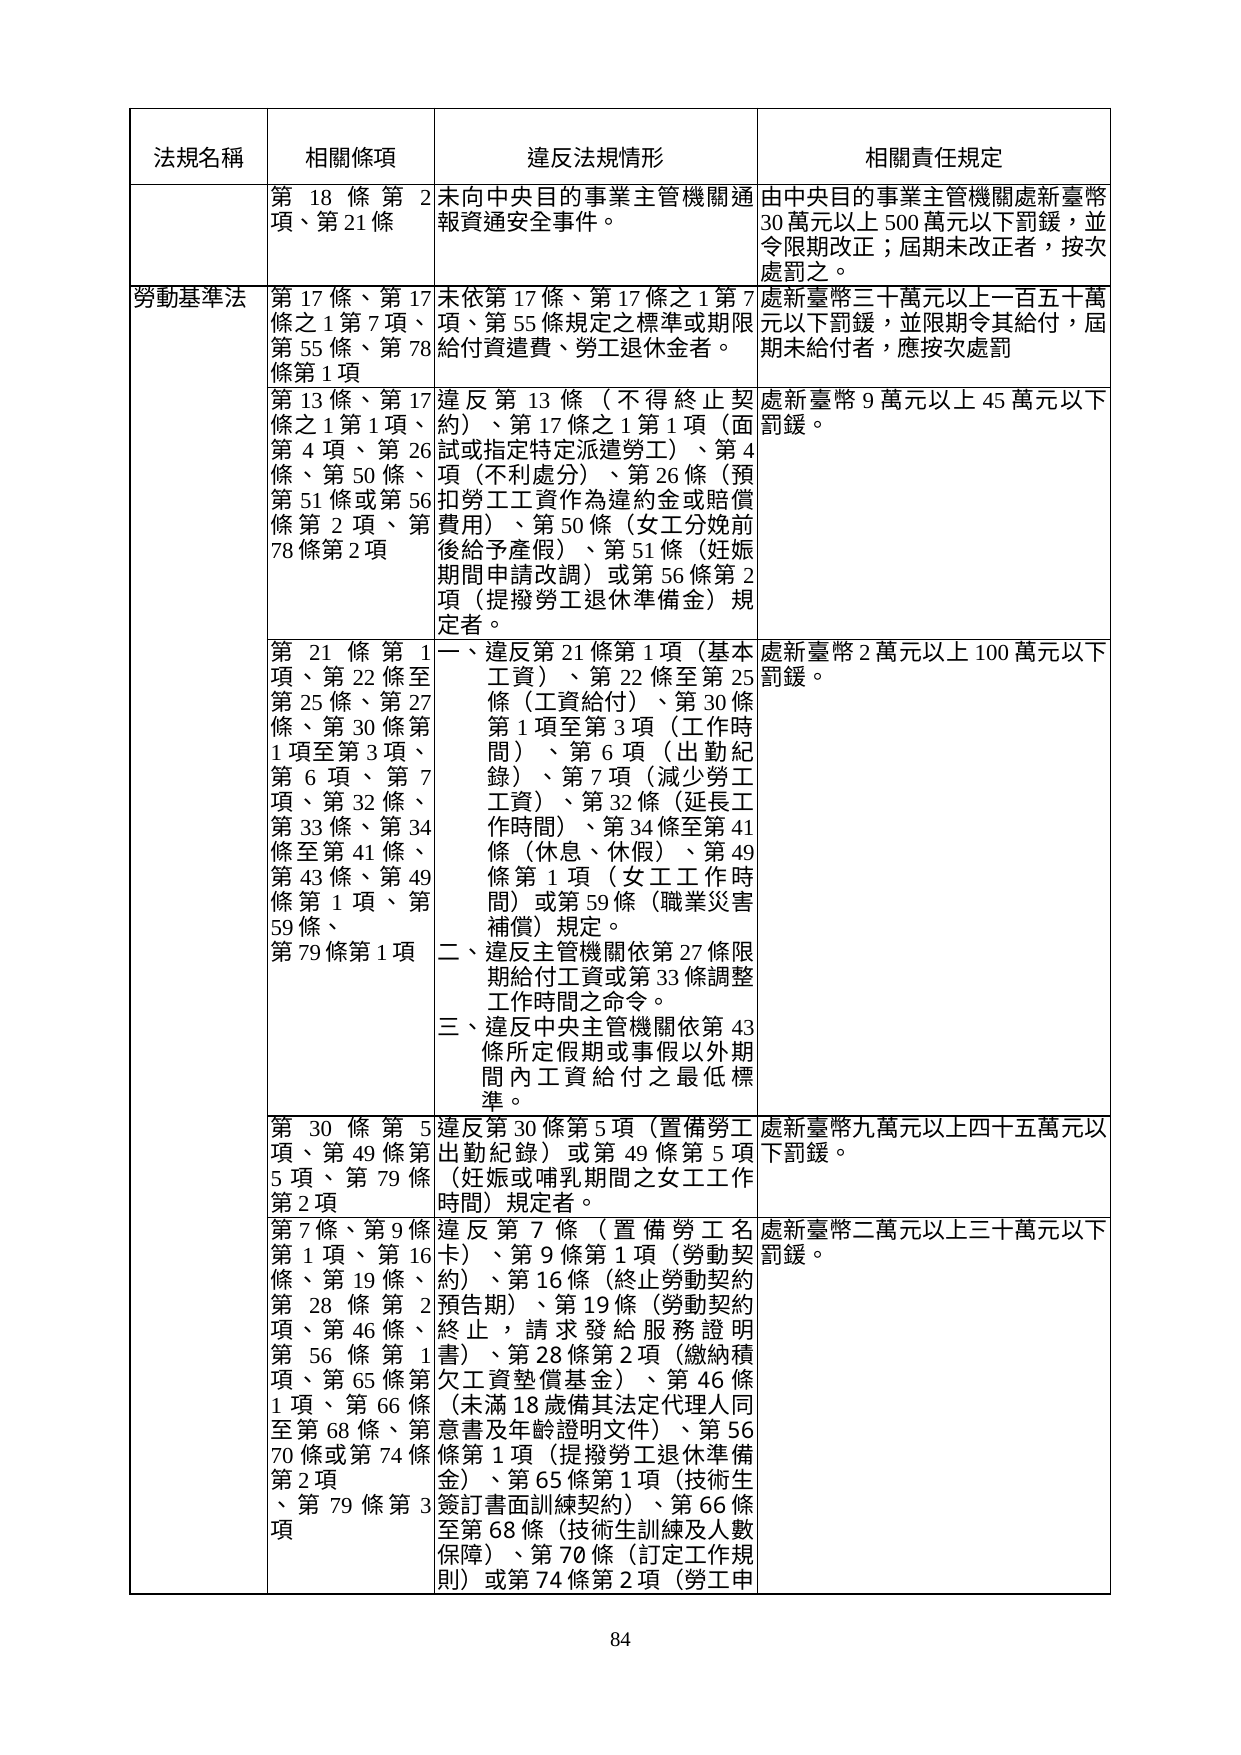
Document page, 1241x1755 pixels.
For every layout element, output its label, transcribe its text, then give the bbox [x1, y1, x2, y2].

table_cell 處新臺幣2萬元以上100萬元以下罰鍰。 [758, 640, 1110, 1115]
table_header 違反法規情形 [435, 109, 757, 184]
table_cell 第21條第1項、第22條至第25條、第27條、第30條第1項至第3項、第6項、第7項、第32條、第33條、第34條至第41條、第43條、第49條第1項、第59條、 第79條第1項 [268, 640, 434, 1115]
table_cell 未依第17條、第17條之1第7項、第55條規定之標準或期限給付資遣費、勞工退休金者。 [435, 287, 757, 387]
table_cell 未向中央目的事業主管機關通報資通安全事件。 [435, 185, 757, 285]
table_cell 處新臺幣九萬元以上四十五萬元以下罰鍰。 [758, 1117, 1110, 1217]
table_header 相關條項 [268, 109, 434, 184]
table_cell 由中央目的事業主管機關處新臺幣30萬元以上500萬元以下罰鍰，並令限期改正；屆期未改正者，按次處罰之。 [758, 185, 1110, 285]
table_header 法規名稱 [131, 109, 267, 184]
table_cell [131, 185, 267, 285]
table_cell 第13條、第17條之1第1項、第4項、第26條、第50條、第51條或第56條第2項、第78條第2項 [268, 388, 434, 638]
table_header 相關責任規定 [758, 109, 1110, 184]
table_cell 違反第30條第5項（置備勞工出勤紀錄）或第49條第5項（妊娠或哺乳期間之女工工作時間）規定者。 [435, 1117, 757, 1217]
table_cell 勞動基準法 [131, 287, 267, 1593]
table_cell 一、違反第21條第1項（基本工資）、第22條至第25條（工資給付）、第30條第1項至第3項（工作時間）、第6項（出勤紀錄）、第7項（減少勞工工資）、第32條（延長工作時間）、第34條至第41條（休息、休假）、第49條第1項（女工工作時間）或第59條（職業災害補償）規定。 二、違反主管機關依第27條限期給付工資或第33條調整工作時間之命令。 三、違反中央主管機關依第43條所定假期或事假以外期間內工資給付之最低標準。 [435, 640, 757, 1115]
table_cell 處新臺幣9萬元以上45萬元以下罰鍰。 [758, 388, 1110, 638]
table_cell 第7條、第9條第1項、第16條、第19條、第28條第2項、第46條、第56條第1項、第65條第1項、第66條至第68條、第70條或第74條第2項 、第79條第3項 [268, 1218, 434, 1593]
table_cell 第17條、第17條之1第7項、第55條、第78條第1項 [268, 287, 434, 387]
table_cell 違反第13條（不得終止契約）、第17條之1第1項（面試或指定特定派遣勞工）、第4項（不利處分）、第26條（預扣勞工工資作為違約金或賠償費用）、第50條（女工分娩前後給予產假）、第51條（妊娠期間申請改調）或第56條第2項（提撥勞工退休準備金）規定者。 [435, 388, 757, 638]
table_cell 第30條第5項、第49條第5項、第79條第2項 [268, 1117, 434, 1217]
table_cell 處新臺幣三十萬元以上一百五十萬元以下罰鍰，並限期令其給付，屆期未給付者，應按次處罰 [758, 287, 1110, 387]
table_cell 違反第7條（置備勞工名卡）、第9條第1項（勞動契約）、第16條（終止勞動契約預告期）、第19條（勞動契約終止，請求發給服務證明書）、第28條第2項（繳納積欠工資墊償基金）、第46條（未滿18歲備其法定代理人同意書及年齡證明文件）、第56條第1項（提撥勞工退休準備金）、第65條第1項（技術生簽訂書面訓練契約）、第66條至第68條（技術生訓練及人數保障）、第70條（訂定工作規則）或第74條第2項（勞工申 [435, 1218, 757, 1593]
table_cell 第18條第2項、第21條 [268, 185, 434, 285]
table_cell 處新臺幣二萬元以上三十萬元以下罰鍰。 [758, 1218, 1110, 1593]
